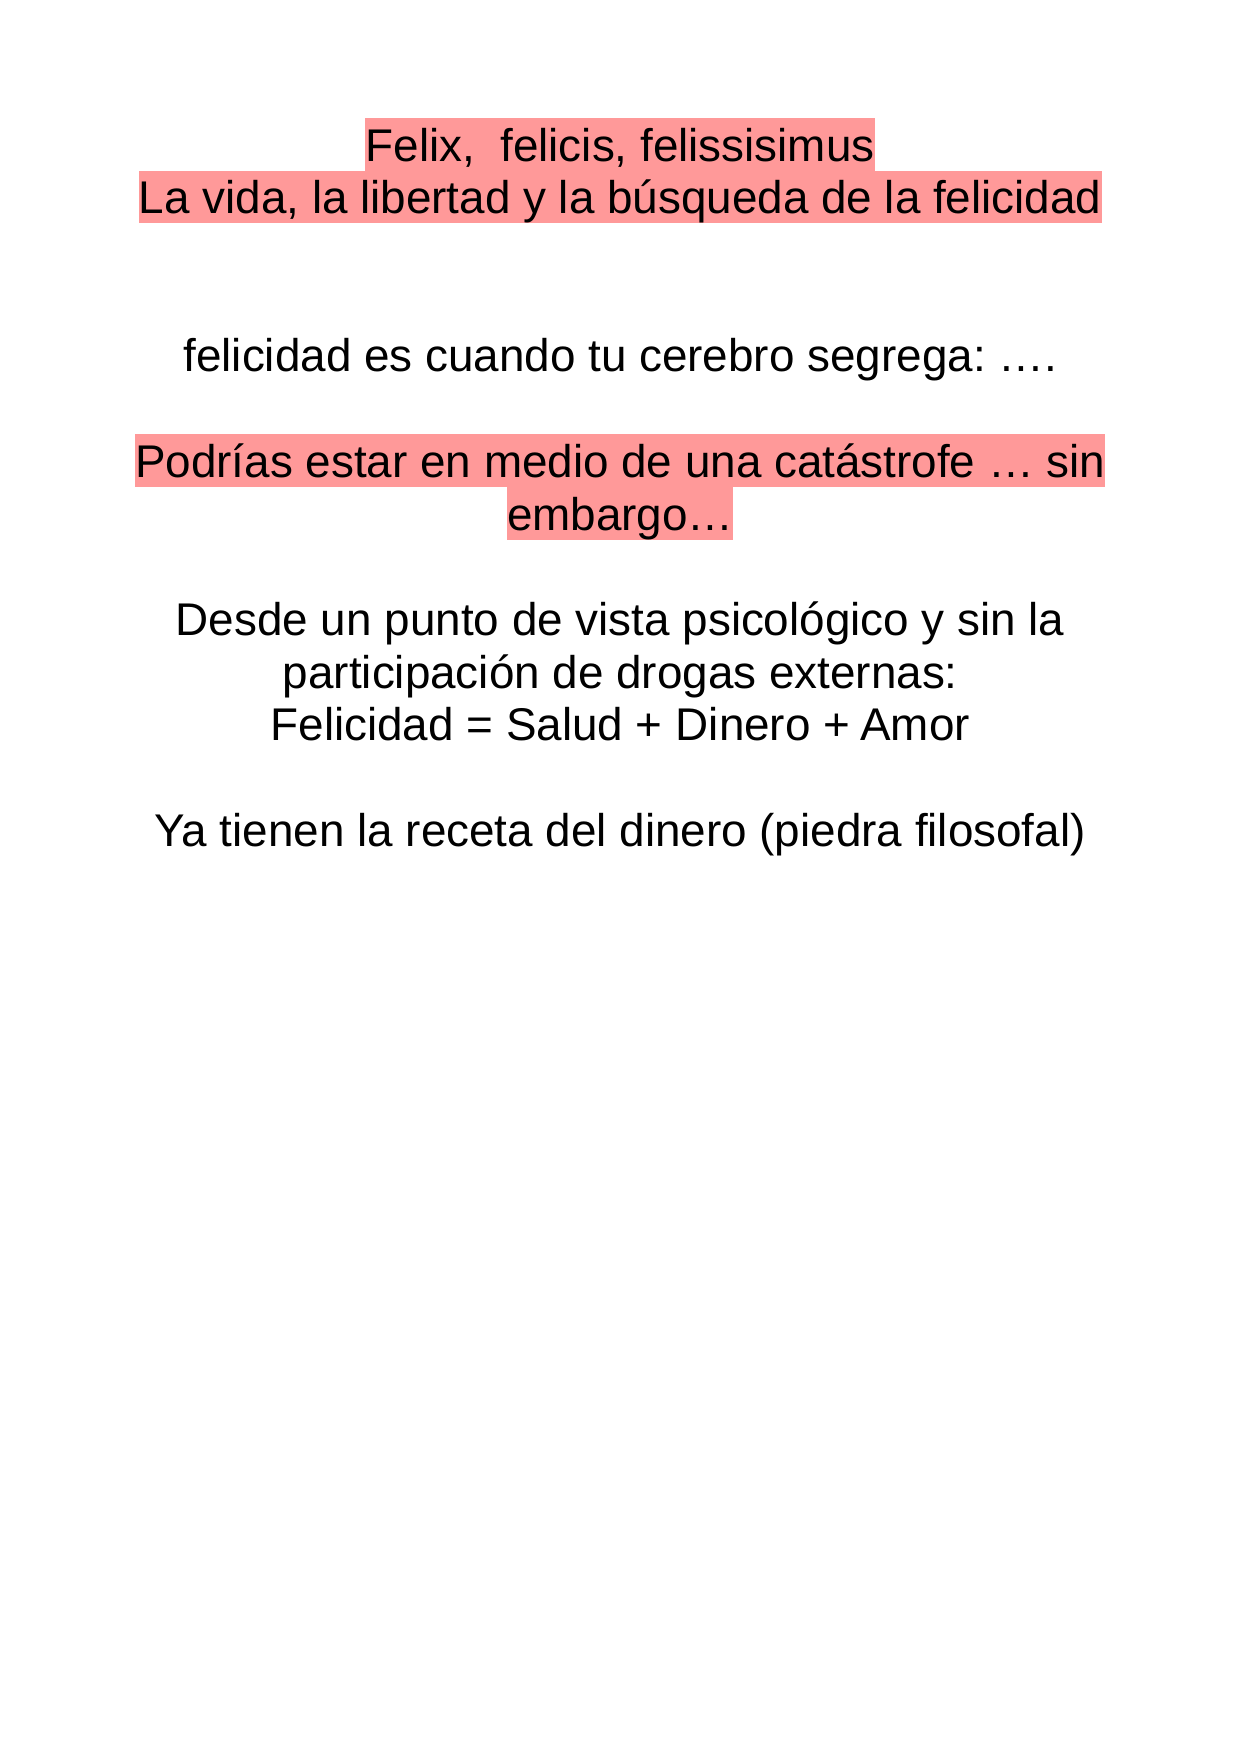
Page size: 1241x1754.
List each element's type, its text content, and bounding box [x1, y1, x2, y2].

text Felix, felicis, felissisimus [118, 118, 1122, 171]
text Podrías estar en medio de una catástrofe … sin embargo… [118, 434, 1122, 540]
text Felicidad = Salud + Dinero + Amor [118, 698, 1122, 751]
text La vida, la libertad y la búsqueda de la felicidad [118, 171, 1122, 223]
text Ya tienen la receta del dinero (piedra filosofal) [118, 803, 1122, 856]
text felicidad es cuando tu cerebro segrega: …. [118, 329, 1122, 382]
text Desde un punto de vista psicológico y sin la participación de drogas externas: [118, 592, 1122, 698]
